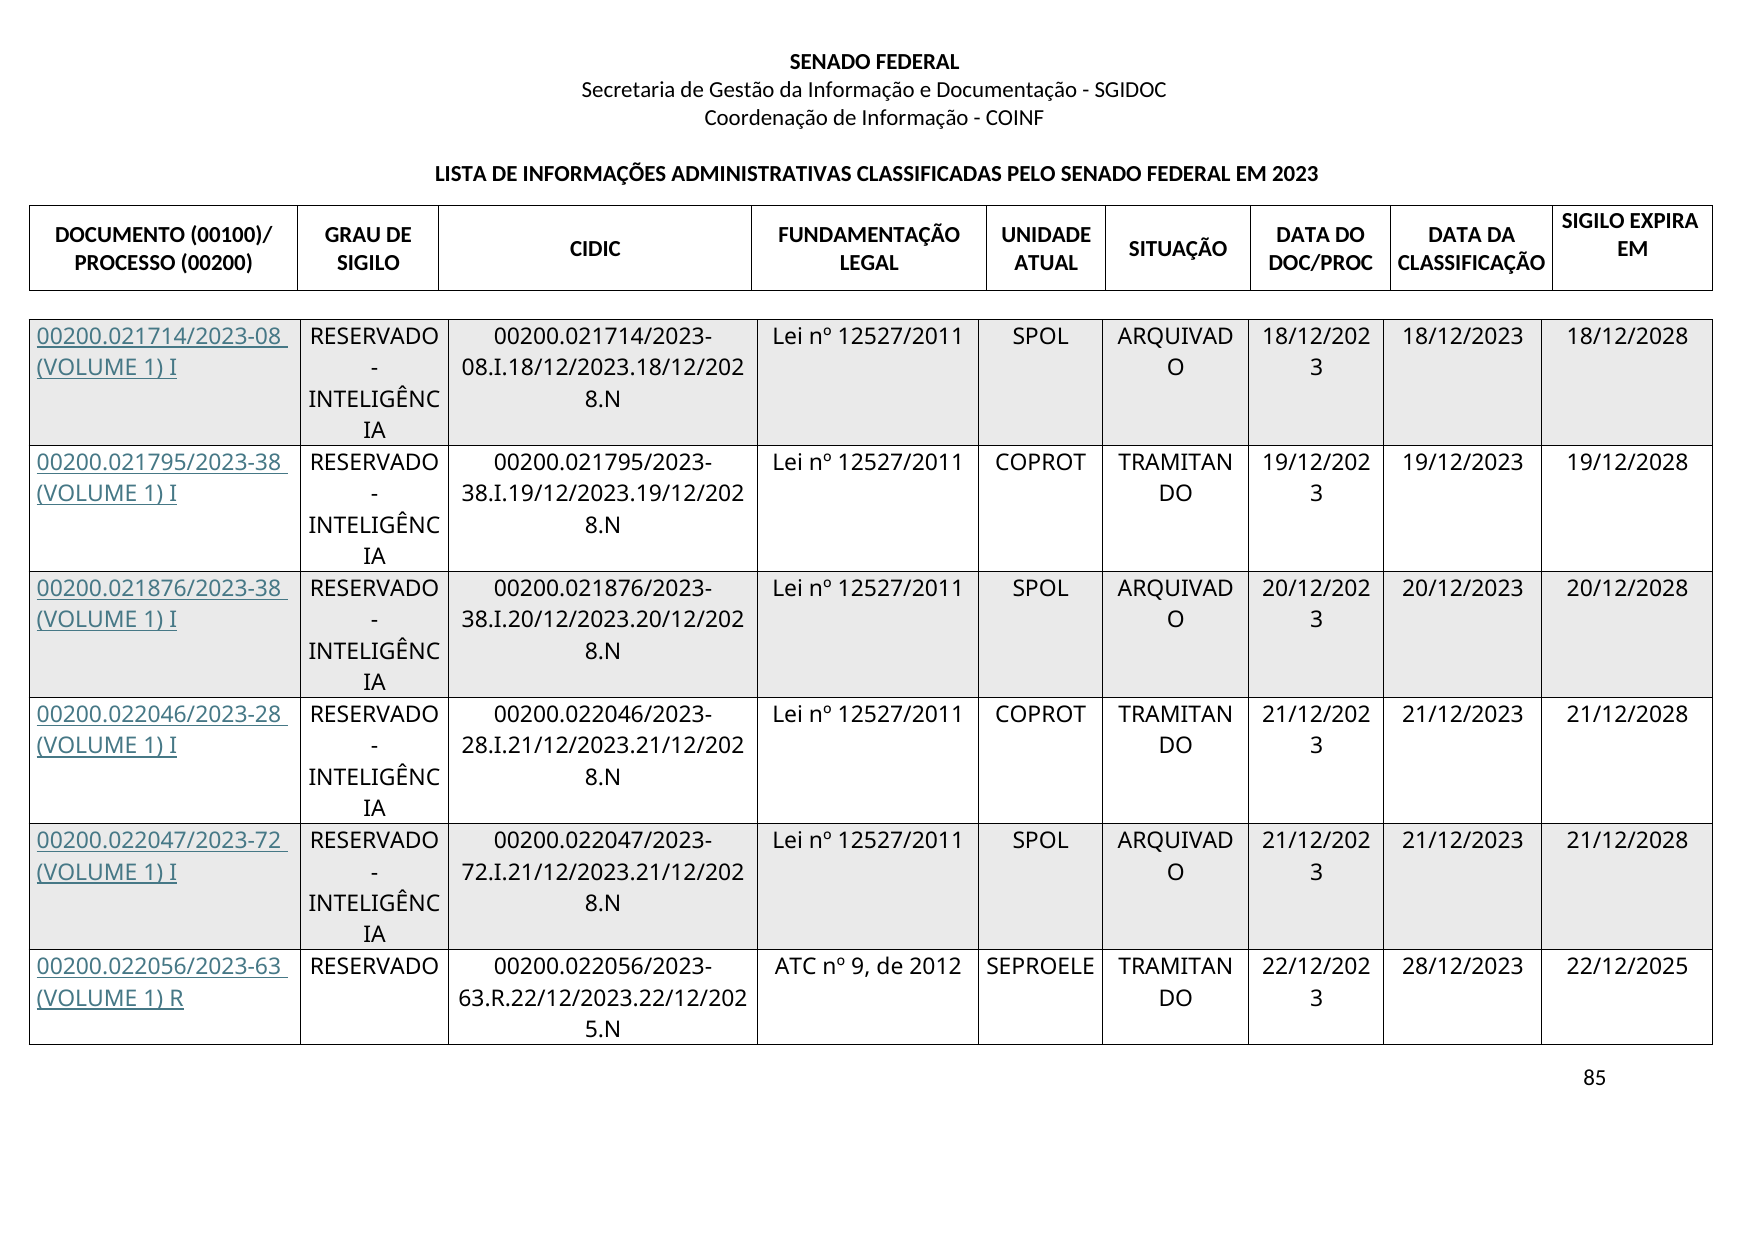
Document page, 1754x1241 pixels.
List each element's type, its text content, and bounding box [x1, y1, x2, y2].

table_cell SPOL [979, 320, 1102, 445]
table_cell RESERVADO - INTELIGÊNCIA [301, 572, 448, 697]
table_cell SPOL [979, 824, 1102, 949]
table_cell 20/12/2023 [1249, 572, 1383, 697]
table_cell 00200.021795/2023-38 (VOLUME 1) I [30, 446, 300, 571]
table_cell TRAMITANDO [1103, 698, 1248, 823]
table_cell Lei nº 12527/2011 [758, 698, 978, 823]
table_cell Lei nº 12527/2011 [758, 446, 978, 571]
table_cell 19/12/2023 [1384, 446, 1541, 571]
table_cell 21/12/2028 [1542, 824, 1712, 949]
table_cell ATC nº 9, de 2012 [758, 950, 978, 1044]
table_cell 22/12/2023 [1249, 950, 1383, 1044]
table_cell 19/12/2028 [1542, 446, 1712, 571]
table_cell 00200.021714/2023-08 (VOLUME 1) I [30, 320, 300, 445]
table_cell 00200.022046/2023-28 (VOLUME 1) I [30, 698, 300, 823]
table_cell COPROT [979, 446, 1102, 571]
table_cell 00200.022047/2023-72 (VOLUME 1) I [30, 824, 300, 949]
table_cell 20/12/2028 [1542, 572, 1712, 697]
table_cell 28/12/2023 [1384, 950, 1541, 1044]
table_cell 21/12/2023 [1249, 698, 1383, 823]
table_cell 21/12/2023 [1384, 698, 1541, 823]
table_cell RESERVADO - INTELIGÊNCIA [301, 698, 448, 823]
table_cell RESERVADO [301, 950, 448, 1044]
table_cell 00200.021876/2023-38.I.20/12/2023.20/12/2028.N [449, 572, 757, 697]
table_cell Lei nº 12527/2011 [758, 824, 978, 949]
table_cell ARQUIVADO [1103, 824, 1248, 949]
table_cell COPROT [979, 698, 1102, 823]
table_cell RESERVADO - INTELIGÊNCIA [301, 446, 448, 571]
table_cell SPOL [979, 572, 1102, 697]
table_cell 00200.022056/2023-63 (VOLUME 1) R [30, 950, 300, 1044]
table_cell 21/12/2028 [1542, 698, 1712, 823]
table_cell 00200.021714/2023-08.I.18/12/2023.18/12/2028.N [449, 320, 757, 445]
table_cell 00200.021876/2023-38 (VOLUME 1) I [30, 572, 300, 697]
table_cell 18/12/2023 [1384, 320, 1541, 445]
table_cell ARQUIVADO [1103, 572, 1248, 697]
table_cell TRAMITANDO [1103, 446, 1248, 571]
table_cell Lei nº 12527/2011 [758, 572, 978, 697]
table_cell ARQUIVADO [1103, 320, 1248, 445]
table_cell 00200.021795/2023-38.I.19/12/2023.19/12/2028.N [449, 446, 757, 571]
table_cell 22/12/2025 [1542, 950, 1712, 1044]
table_cell 00200.022047/2023-72.I.21/12/2023.21/12/2028.N [449, 824, 757, 949]
table_cell Lei nº 12527/2011 [758, 320, 978, 445]
table_cell 18/12/2028 [1542, 320, 1712, 445]
table_cell SEPROELE [979, 950, 1102, 1044]
table_cell 00200.022046/2023-28.I.21/12/2023.21/12/2028.N [449, 698, 757, 823]
table_cell 19/12/2023 [1249, 446, 1383, 571]
table_cell 21/12/2023 [1249, 824, 1383, 949]
table_cell RESERVADO - INTELIGÊNCIA [301, 320, 448, 445]
table_cell RESERVADO - INTELIGÊNCIA [301, 824, 448, 949]
table_cell TRAMITANDO [1103, 950, 1248, 1044]
table_cell 18/12/2023 [1249, 320, 1383, 445]
table_cell 21/12/2023 [1384, 824, 1541, 949]
table_cell 20/12/2023 [1384, 572, 1541, 697]
table_cell 00200.022056/2023-63.R.22/12/2023.22/12/2025.N [449, 950, 757, 1044]
